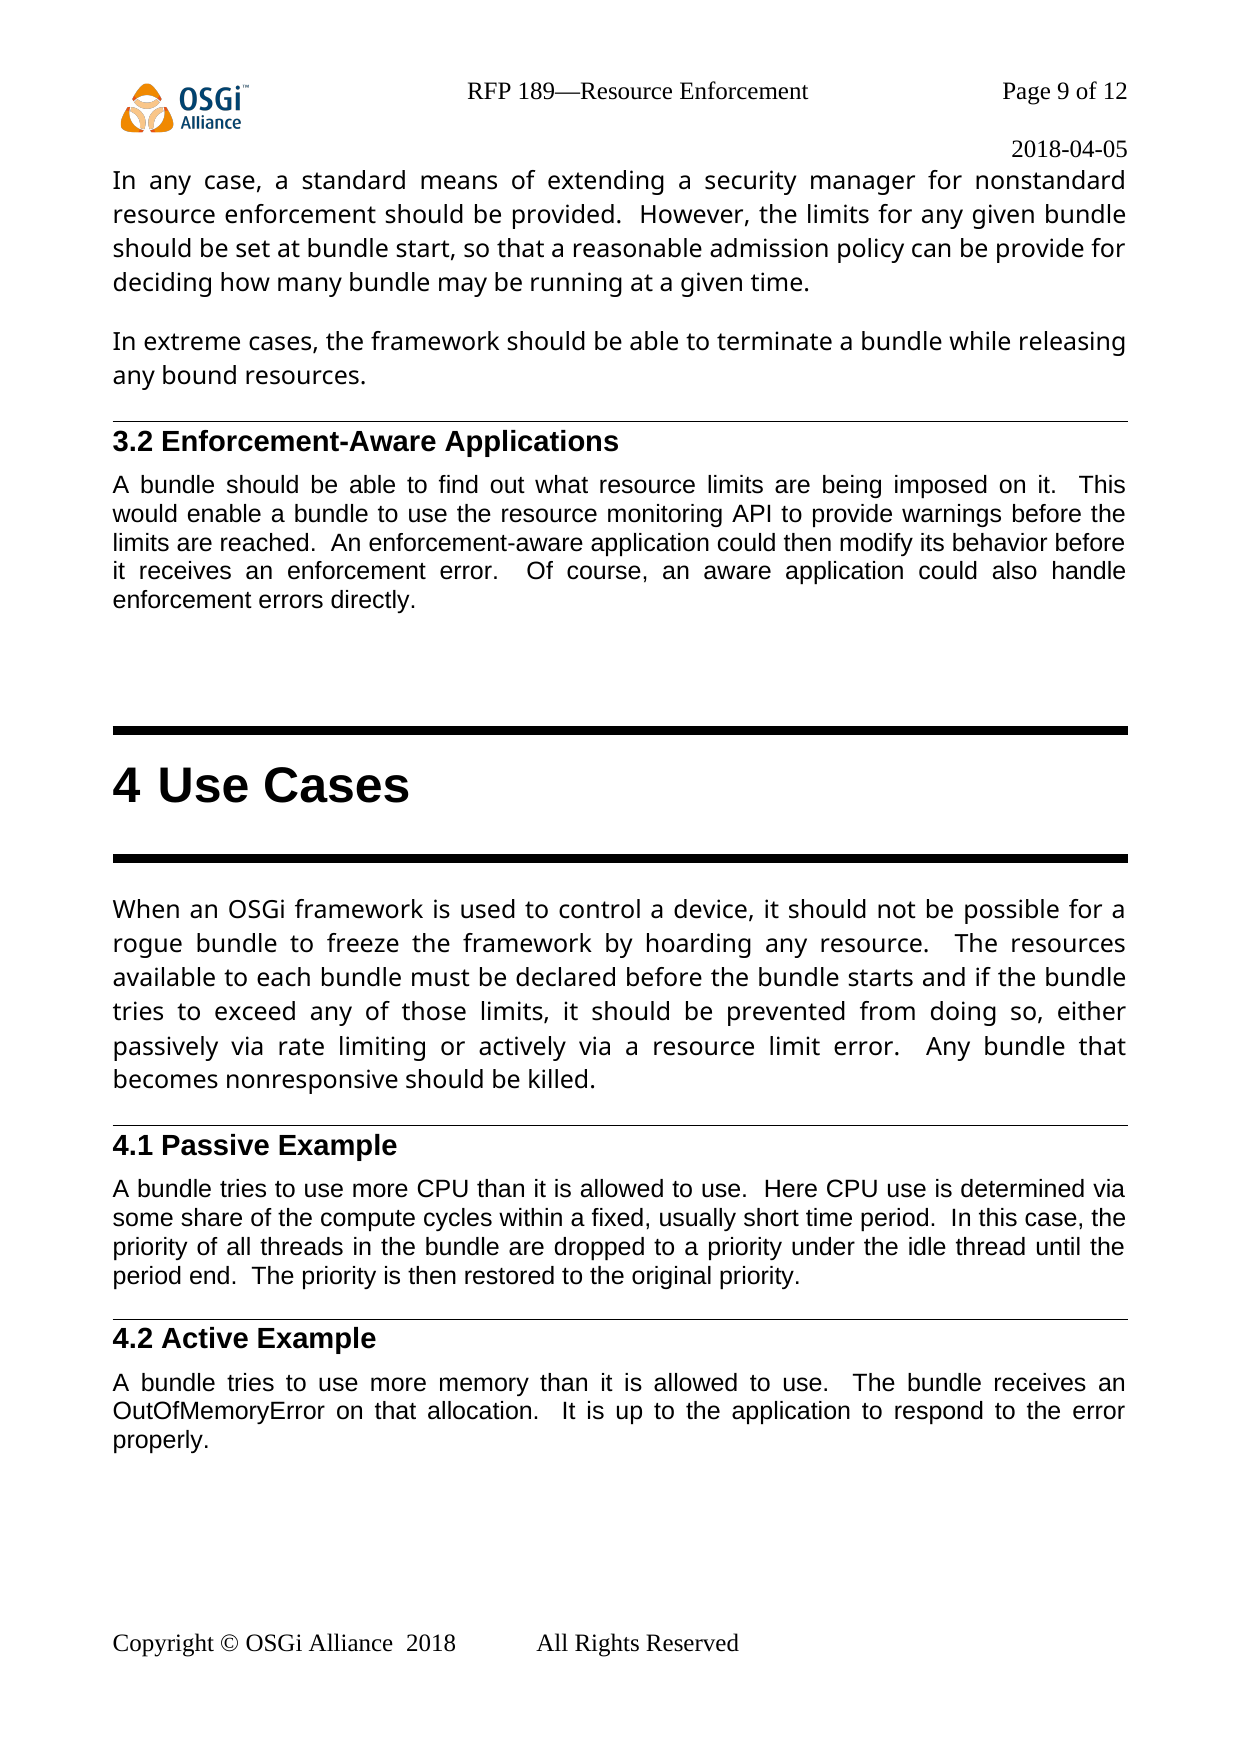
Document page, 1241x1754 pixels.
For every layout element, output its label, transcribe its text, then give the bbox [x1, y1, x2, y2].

picture [113, 76, 257, 140]
subtitle 4.1 Passive Example [112, 1126, 1128, 1162]
subtitle Use Cases [112, 727, 1128, 863]
subtitle 3.2 Enforcement-Aware Applications [112, 422, 1128, 458]
text In any case, a standard means of extending a security manager for nonstandard resource enforcement should be provided. However, the limits for any given bundle should be set at bundle start, so that a reasonable admission policy can be provide for deciding how many bundle may be running at a given time. [112, 163, 1128, 299]
subtitle 4.2 Active Example [112, 1320, 1128, 1355]
text In extreme cases, the framework should be able to terminate a bundle while releasing any bound resources. [112, 324, 1128, 392]
text A bundle tries to use more memory than it is allowed to use. The bundle receives an OutOfMemoryError on that allocation. It is up to the application to respond to the error properly. [112, 1367, 1128, 1454]
text A bundle tries to use more CPU than it is allowed to use. Here CPU use is determined via some share of the compute cycles within a fixed, usually short time period. In this case, the priority of all threads in the bundle are dropped to a priority under the idle thread until the period end. The priority is then restored to the original priority. [112, 1174, 1128, 1289]
